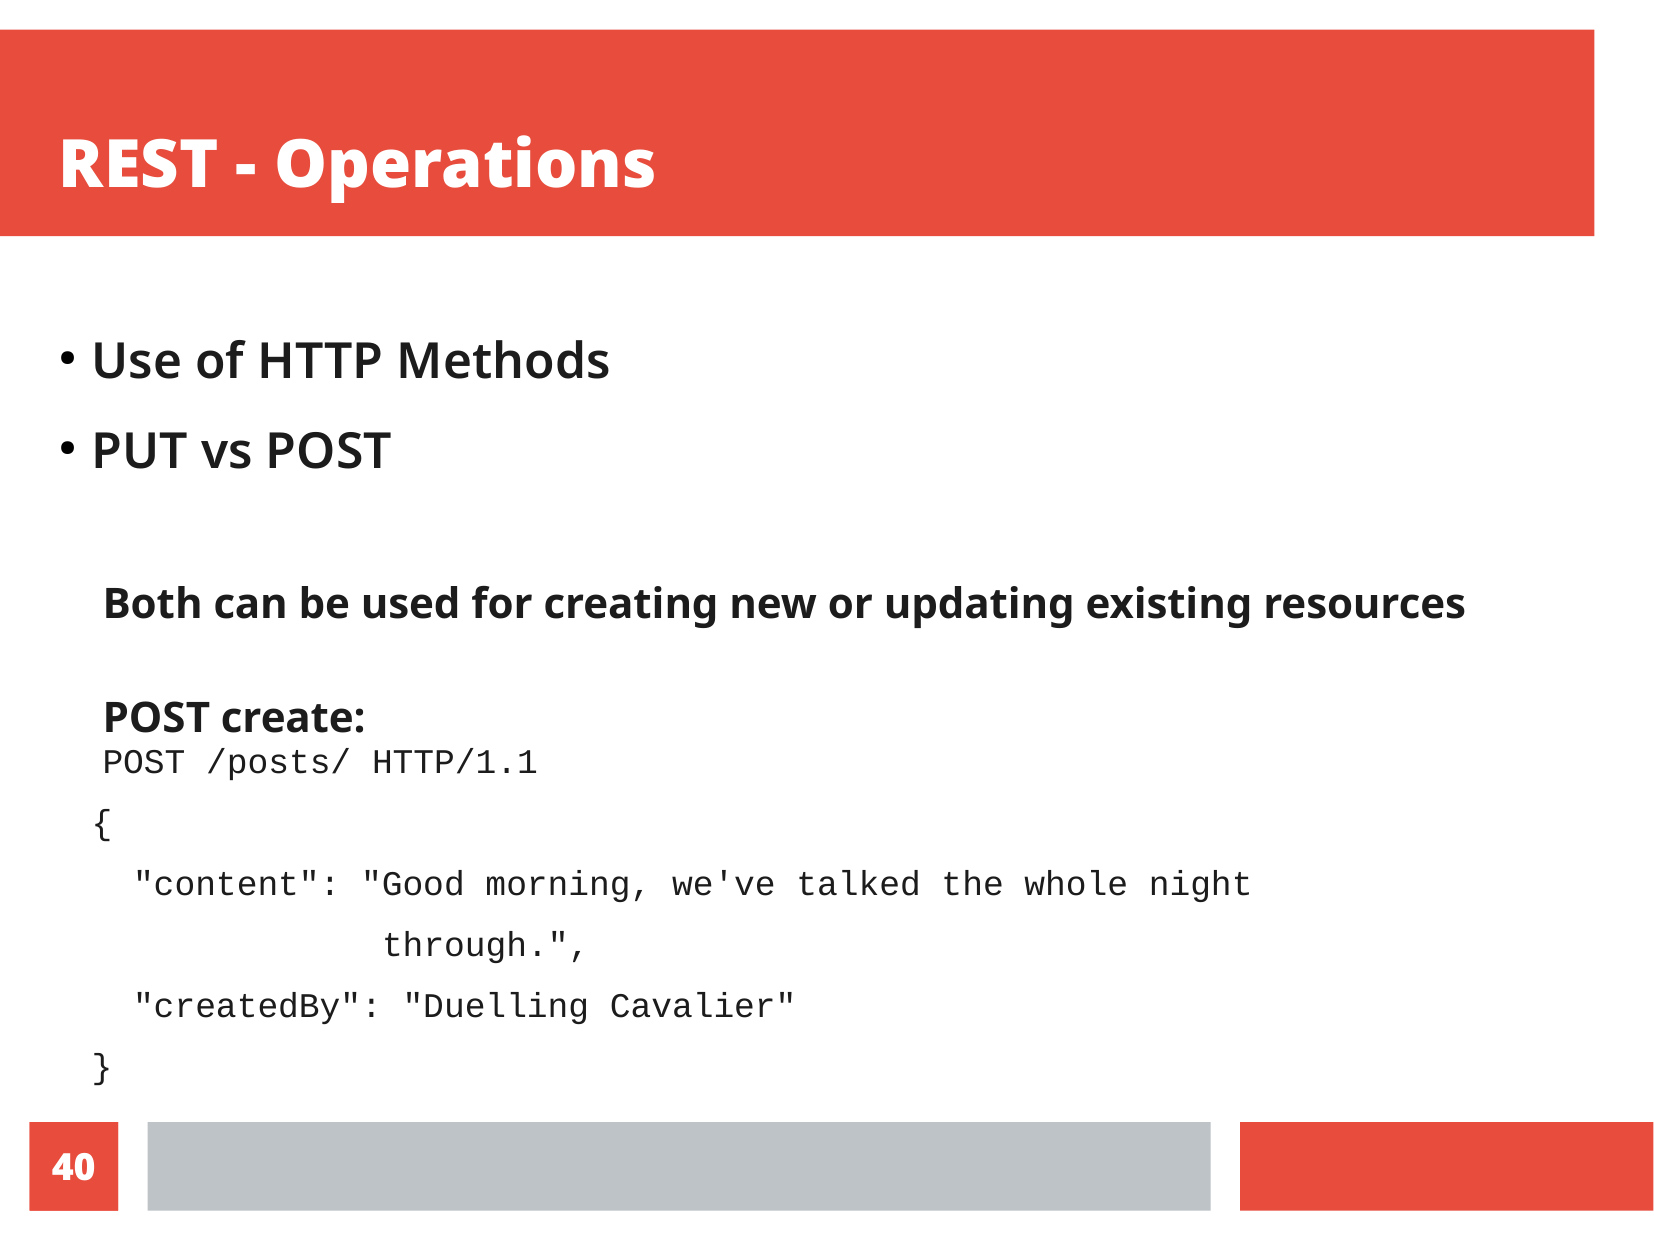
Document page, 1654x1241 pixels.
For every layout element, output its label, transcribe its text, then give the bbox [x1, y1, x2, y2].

title REST - Operations [59, 59, 1595, 207]
list Use of HTTP Methods PUT vs POST Both can be used for creating new or updating existing resources POST create: POST /posts/ HTTP/1.1 { "content": "Good morning, we've talked the whole night through.", "createdBy": "Duelling Cavalier" } [59, 324, 1565, 1093]
